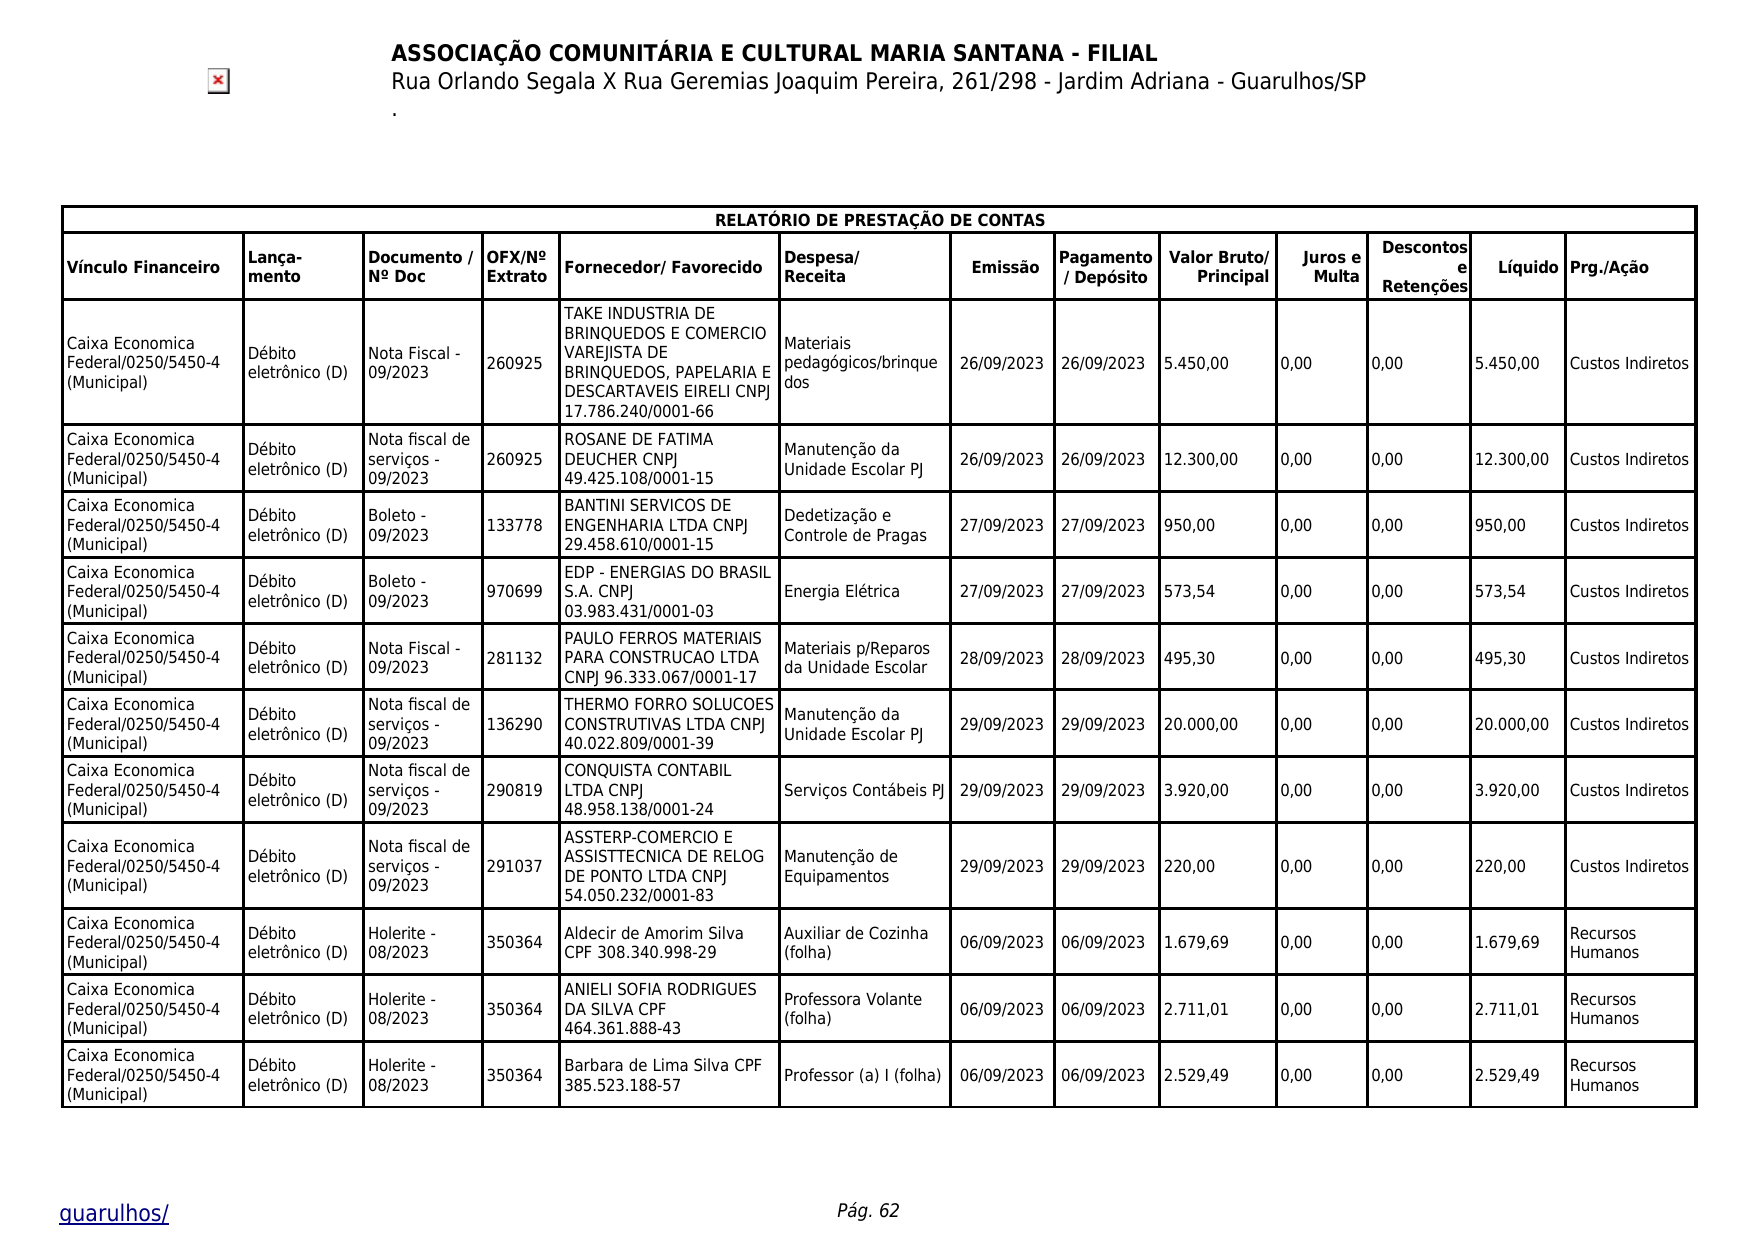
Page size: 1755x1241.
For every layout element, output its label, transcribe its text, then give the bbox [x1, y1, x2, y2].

table_cell Débito eletrônico (D) [245, 493, 362, 556]
table_cell Aldecir de Amorim Silva CPF 308.340.998-29 [561, 910, 778, 973]
table_cell 220,00 [1161, 824, 1275, 907]
table_cell Descontos e Retenções [1369, 234, 1469, 298]
table_cell Juros e Multa [1278, 234, 1366, 298]
table_cell Professora Volante (folha) [781, 976, 949, 1039]
table_cell 350364 [484, 910, 558, 973]
table_cell 136290 [484, 691, 558, 754]
table_cell Professor (a) I (folha) [781, 1043, 949, 1106]
table_cell Caixa Economica Federal/0250/5450-4 (Municipal) [64, 824, 242, 907]
table_cell 26/09/2023 [952, 301, 1053, 423]
table_cell 06/09/2023 [952, 910, 1053, 973]
table_cell Débito eletrônico (D) [245, 1043, 362, 1106]
table_cell 3.920,00 [1161, 758, 1275, 821]
table_cell 260925 [484, 426, 558, 489]
table_cell Custos Indiretos [1567, 301, 1694, 423]
table_cell Recursos Humanos [1567, 1043, 1694, 1106]
table_cell 06/09/2023 [1056, 910, 1158, 973]
table_cell Caixa Economica Federal/0250/5450-4 (Municipal) [64, 910, 242, 973]
table_cell 0,00 [1369, 625, 1469, 688]
table_cell 29/09/2023 [1056, 824, 1158, 907]
table_cell 950,00 [1472, 493, 1564, 556]
table_cell 950,00 [1161, 493, 1275, 556]
table_cell 12.300,00 [1161, 426, 1275, 489]
table_cell 0,00 [1369, 691, 1469, 754]
table_cell 0,00 [1278, 758, 1366, 821]
table_cell Débito eletrônico (D) [245, 426, 362, 489]
table_cell Energia Elétrica [781, 559, 949, 622]
table_cell 27/09/2023 [1056, 559, 1158, 622]
table_cell Recursos Humanos [1567, 976, 1694, 1039]
table_cell 20.000,00 [1472, 691, 1564, 754]
table_cell Dedetização e Controle de Pragas [781, 493, 949, 556]
table_cell 0,00 [1369, 758, 1469, 821]
table_cell 28/09/2023 [952, 625, 1053, 688]
table_cell 3.920,00 [1472, 758, 1564, 821]
table_cell Custos Indiretos [1567, 625, 1694, 688]
table_cell 0,00 [1369, 301, 1469, 423]
table_cell 970699 [484, 559, 558, 622]
table_cell PAULO FERROS MATERIAIS PARA CONSTRUCAO LTDA CNPJ 96.333.067/0001-17 [561, 625, 778, 688]
table_cell ASSTERP-COMERCIO E ASSISTTECNICA DE RELOG DE PONTO LTDA CNPJ 54.050.232/0001-83 [561, 824, 778, 907]
table_cell 0,00 [1278, 1043, 1366, 1106]
table_cell 5.450,00 [1472, 301, 1564, 423]
table_cell 2.711,01 [1161, 976, 1275, 1039]
table_cell 0,00 [1369, 559, 1469, 622]
table_cell 291037 [484, 824, 558, 907]
table_cell Holerite - 08/2023 [365, 976, 481, 1039]
table_cell Débito eletrônico (D) [245, 976, 362, 1039]
table_cell Custos Indiretos [1567, 493, 1694, 556]
table_cell 1.679,69 [1472, 910, 1564, 973]
table_cell 0,00 [1278, 910, 1366, 973]
table_cell 1.679,69 [1161, 910, 1275, 973]
table_cell Caixa Economica Federal/0250/5450-4 (Municipal) [64, 758, 242, 821]
table_cell 0,00 [1278, 691, 1366, 754]
table_cell 495,30 [1161, 625, 1275, 688]
table_cell 29/09/2023 [952, 758, 1053, 821]
table_cell 0,00 [1369, 1043, 1469, 1106]
table_cell 0,00 [1369, 426, 1469, 489]
table_cell THERMO FORRO SOLUCOES CONSTRUTIVAS LTDA CNPJ 40.022.809/0001-39 [561, 691, 778, 754]
table_cell 350364 [484, 1043, 558, 1106]
table_header RELATÓRIO DE PRESTAÇÃO DE CONTAS [64, 208, 1694, 231]
table_cell Caixa Economica Federal/0250/5450-4 (Municipal) [64, 691, 242, 754]
table_cell Custos Indiretos [1567, 426, 1694, 489]
table_cell Caixa Economica Federal/0250/5450-4 (Municipal) [64, 426, 242, 489]
table_cell BANTINI SERVICOS DE ENGENHARIA LTDA CNPJ 29.458.610/0001-15 [561, 493, 778, 556]
table_cell Débito eletrônico (D) [245, 625, 362, 688]
table_cell CONQUISTA CONTABIL LTDA CNPJ 48.958.138/0001-24 [561, 758, 778, 821]
table_cell 12.300,00 [1472, 426, 1564, 489]
table_cell Nota Fiscal - 09/2023 [365, 625, 481, 688]
table_cell Manutenção de Equipamentos [781, 824, 949, 907]
table_cell Nota ﬁscal de serviços - 09/2023 [365, 824, 481, 907]
table_cell 281132 [484, 625, 558, 688]
table_cell Caixa Economica Federal/0250/5450-4 (Municipal) [64, 301, 242, 423]
table_cell 2.529,49 [1161, 1043, 1275, 1106]
table_cell 0,00 [1278, 301, 1366, 423]
table_cell Vínculo Financeiro [64, 234, 242, 298]
table_cell Valor Bruto/ Principal [1161, 234, 1275, 298]
table_cell 573,54 [1161, 559, 1275, 622]
table_cell 133778 [484, 493, 558, 556]
table_cell Emissão [952, 234, 1053, 298]
table_cell Boleto - 09/2023 [365, 559, 481, 622]
table_cell 27/09/2023 [1056, 493, 1158, 556]
table_cell Débito eletrônico (D) [245, 910, 362, 973]
table_cell Débito eletrônico (D) [245, 559, 362, 622]
table_cell 29/09/2023 [952, 691, 1053, 754]
table_cell 29/09/2023 [952, 824, 1053, 907]
table_cell 26/09/2023 [1056, 301, 1158, 423]
table_cell Materiais pedagógicos/brinque dos [781, 301, 949, 423]
table_cell 220,00 [1472, 824, 1564, 907]
table_cell 0,00 [1278, 559, 1366, 622]
table_cell Documento / Nº Doc [365, 234, 481, 298]
table_cell Holerite - 08/2023 [365, 1043, 481, 1106]
table_cell Custos Indiretos [1567, 824, 1694, 907]
table_cell 28/09/2023 [1056, 625, 1158, 688]
table_cell 0,00 [1278, 426, 1366, 489]
table_cell Pagamento / Depósito [1056, 234, 1158, 298]
table_cell 06/09/2023 [1056, 976, 1158, 1039]
table_cell OFX/Nº Extrato [484, 234, 558, 298]
table_cell 06/09/2023 [1056, 1043, 1158, 1106]
table_cell 20.000,00 [1161, 691, 1275, 754]
table_cell 06/09/2023 [952, 976, 1053, 1039]
table_cell 2.711,01 [1472, 976, 1564, 1039]
table_cell 495,30 [1472, 625, 1564, 688]
table_cell TAKE INDUSTRIA DE BRINQUEDOS E COMERCIO VAREJISTA DE BRINQUEDOS, PAPELARIA E DESCARTAVEIS EIRELI CNPJ 17.786.240/0001-66 [561, 301, 778, 423]
table_cell Nota ﬁscal de serviços - 09/2023 [365, 758, 481, 821]
table_cell 0,00 [1278, 625, 1366, 688]
table_cell 26/09/2023 [952, 426, 1053, 489]
table_cell 260925 [484, 301, 558, 423]
table_cell Nota ﬁscal de serviços - 09/2023 [365, 426, 481, 489]
table_cell ANIELI SOFIA RODRIGUES DA SILVA CPF 464.361.888-43 [561, 976, 778, 1039]
table_cell 350364 [484, 976, 558, 1039]
table_cell 0,00 [1369, 910, 1469, 973]
table_cell Boleto - 09/2023 [365, 493, 481, 556]
table_cell Materiais p/Reparos da Unidade Escolar [781, 625, 949, 688]
table_cell Custos Indiretos [1567, 559, 1694, 622]
table_cell Débito eletrônico (D) [245, 824, 362, 907]
table_cell Nota ﬁscal de serviços - 09/2023 [365, 691, 481, 754]
table_cell 0,00 [1278, 824, 1366, 907]
table_cell 0,00 [1369, 976, 1469, 1039]
table_cell ROSANE DE FATIMA DEUCHER CNPJ 49.425.108/0001-15 [561, 426, 778, 489]
table_cell 0,00 [1278, 976, 1366, 1039]
table_cell 29/09/2023 [1056, 758, 1158, 821]
table_cell 27/09/2023 [952, 493, 1053, 556]
table_cell Caixa Economica Federal/0250/5450-4 (Municipal) [64, 976, 242, 1039]
table_cell 29/09/2023 [1056, 691, 1158, 754]
table_cell Barbara de Lima Silva CPF 385.523.188-57 [561, 1043, 778, 1106]
table_cell 06/09/2023 [952, 1043, 1053, 1106]
table_cell 0,00 [1369, 493, 1469, 556]
table_cell Despesa/ Receita [781, 234, 949, 298]
table_cell Fornecedor/ Favorecido [561, 234, 778, 298]
table_cell Caixa Economica Federal/0250/5450-4 (Municipal) [64, 559, 242, 622]
table_cell 573,54 [1472, 559, 1564, 622]
table_cell Auxiliar de Cozinha (folha) [781, 910, 949, 973]
table_cell EDP - ENERGIAS DO BRASIL S.A. CNPJ 03.983.431/0001-03 [561, 559, 778, 622]
table_cell 2.529,49 [1472, 1043, 1564, 1106]
table_cell Custos Indiretos [1567, 758, 1694, 821]
table_cell Lança- mento [245, 234, 362, 298]
table_cell 5.450,00 [1161, 301, 1275, 423]
table_cell Prg./Ação [1567, 234, 1694, 298]
table_cell Manutenção da Unidade Escolar PJ [781, 426, 949, 489]
table_cell Serviços Contábeis PJ [781, 758, 949, 821]
table_cell Custos Indiretos [1567, 691, 1694, 754]
table_cell Holerite - 08/2023 [365, 910, 481, 973]
table_cell Manutenção da Unidade Escolar PJ [781, 691, 949, 754]
table_cell Caixa Economica Federal/0250/5450-4 (Municipal) [64, 1043, 242, 1106]
table_cell Caixa Economica Federal/0250/5450-4 (Municipal) [64, 625, 242, 688]
table_cell Caixa Economica Federal/0250/5450-4 (Municipal) [64, 493, 242, 556]
table_cell 0,00 [1278, 493, 1366, 556]
table_cell 27/09/2023 [952, 559, 1053, 622]
table_cell Recursos Humanos [1567, 910, 1694, 973]
table_cell 0,00 [1369, 824, 1469, 907]
table_cell Débito eletrônico (D) [245, 691, 362, 754]
table_cell 290819 [484, 758, 558, 821]
table_cell 26/09/2023 [1056, 426, 1158, 489]
table_cell Líquido [1472, 234, 1564, 298]
table_cell Débito eletrônico (D) [245, 301, 362, 423]
table_cell Débito eletrônico (D) [245, 758, 362, 821]
table_cell Nota Fiscal - 09/2023 [365, 301, 481, 423]
